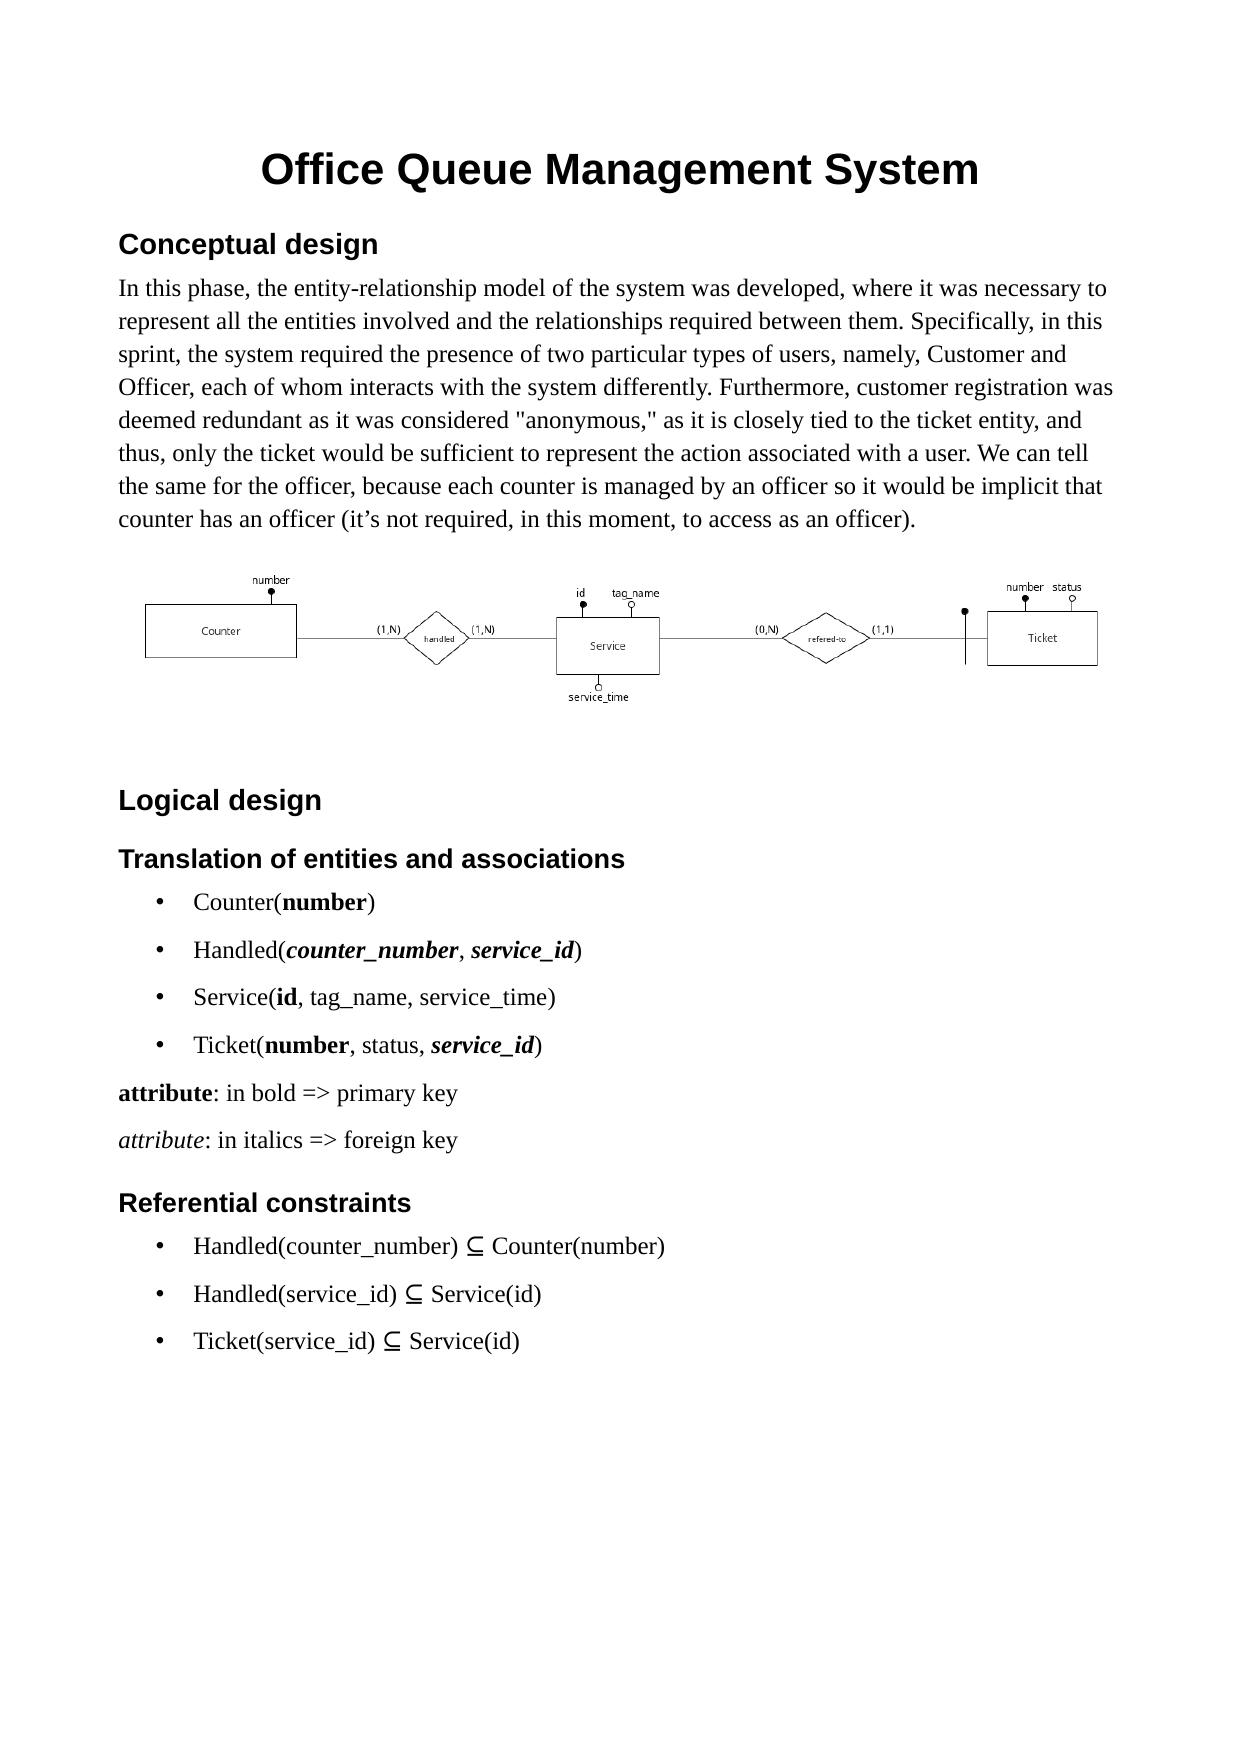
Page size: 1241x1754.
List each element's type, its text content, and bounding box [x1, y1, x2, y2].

list Handled(service_id) ⊆ Service(id) [156, 1279, 1122, 1308]
list Ticket(service_id) ⊆ Service(id) [156, 1326, 1122, 1355]
list Handled(counter_number) ⊆ Counter(number) [156, 1231, 1122, 1260]
subtitle Conceptual design [118, 227, 1122, 260]
title Office Queue Management System [118, 143, 1122, 193]
list Handled(counter_number, service_id) [156, 935, 1122, 964]
subtitle Referential constraints [118, 1187, 1122, 1219]
text In this phase, the entity-relationship model of the system was developed, where it was necessary to represent all the entities involved and the relationships required between them. Specifically, in this sprint, the system required the presence of two particular types of users, namely, Customer and Officer, each of whom interacts with the system differently. Furthermore, customer registration was deemed redundant as it was considered "anonymous," as it is closely tied to the ticket entity, and thus, only the ticket would be sufficient to represent the action associated with a user. We can tell the same for the officer, because each counter is managed by an officer so it would be implicit that counter has an officer (it’s not required, in this moment, to access as an officer). [118, 273, 1122, 533]
list Counter(number) [156, 887, 1122, 916]
text attribute: in bold => primary key [118, 1078, 1122, 1106]
picture [118, 561, 1123, 716]
text attribute: in italics => foreign key [118, 1125, 1122, 1154]
list Ticket(number, status, service_id) [156, 1030, 1122, 1059]
subtitle Logical design [118, 783, 1122, 816]
list Service(id, tag_name, service_time) [156, 982, 1122, 1011]
subtitle Translation of entities and associations [118, 843, 1122, 875]
